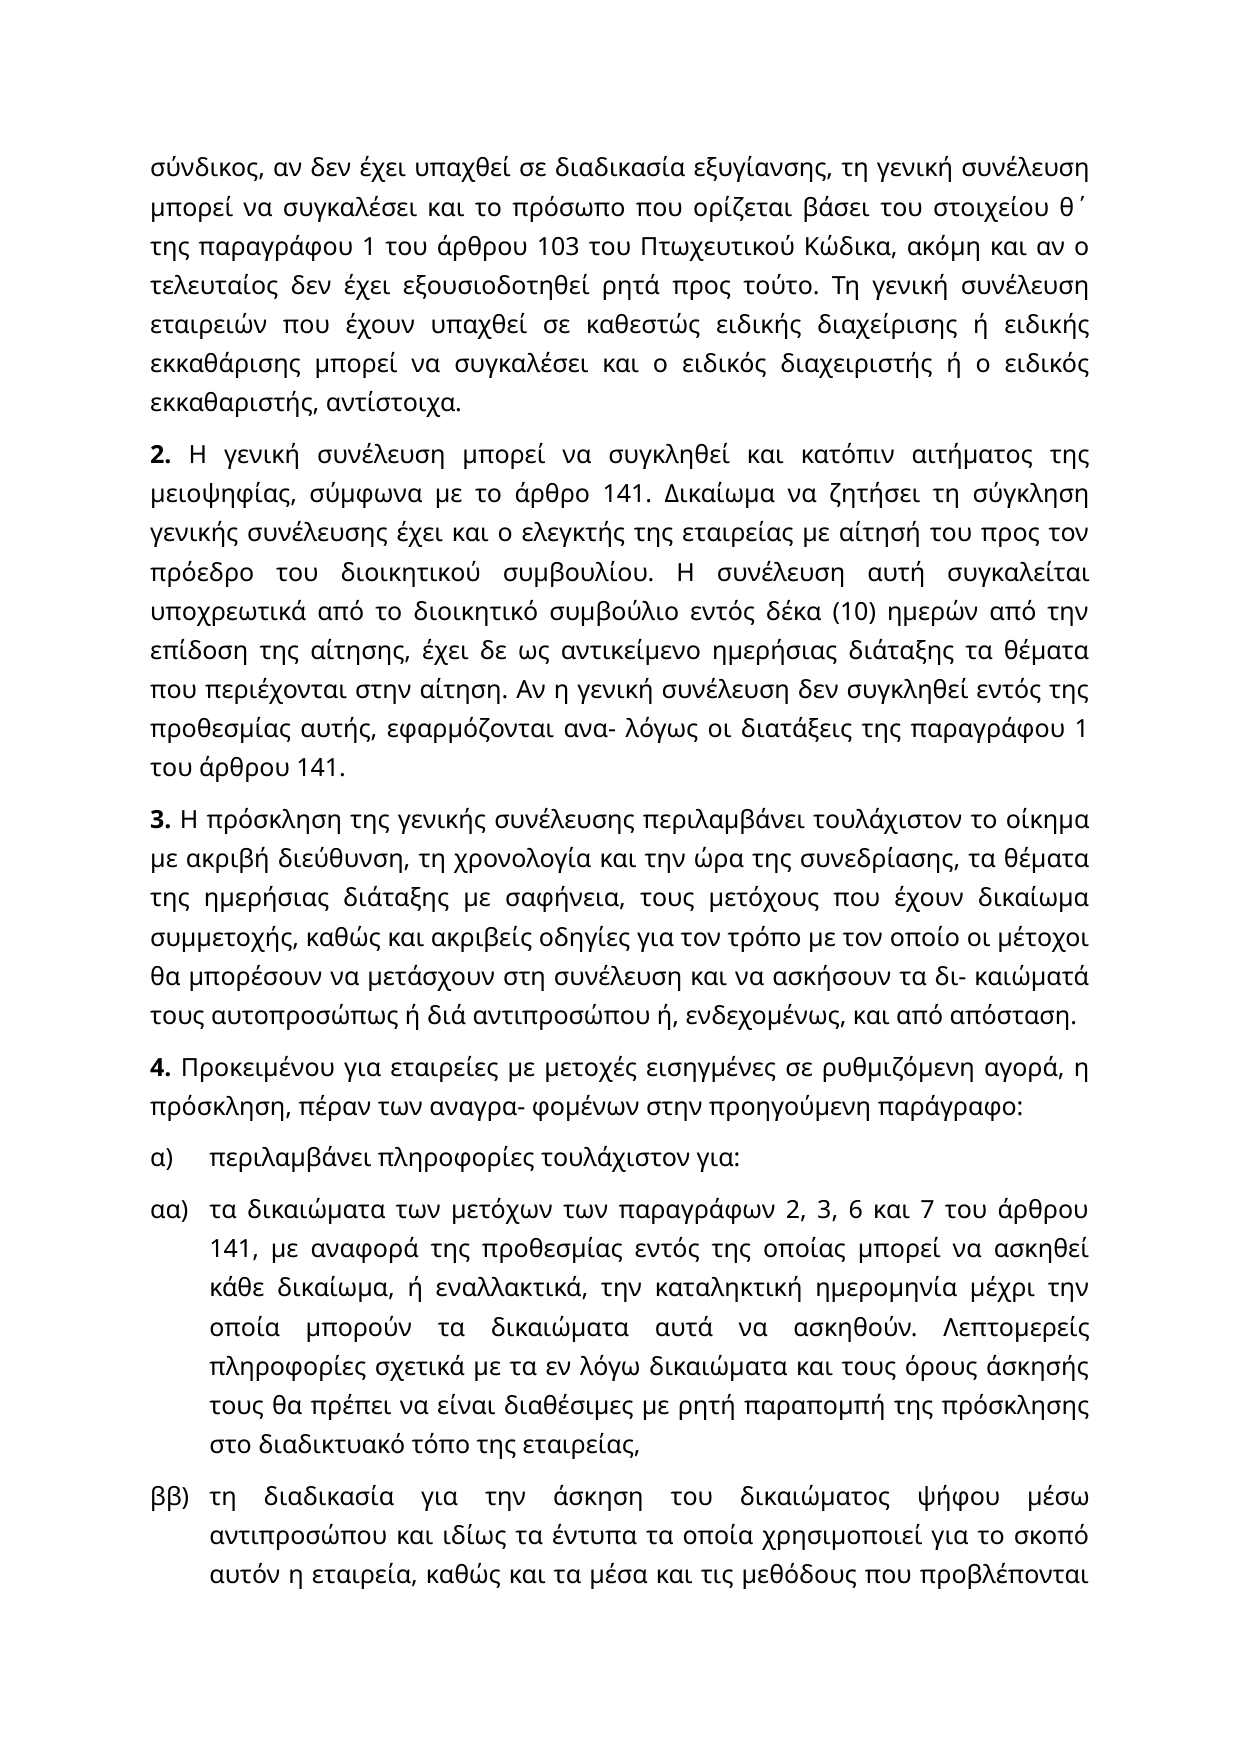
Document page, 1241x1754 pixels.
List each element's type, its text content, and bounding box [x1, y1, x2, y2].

text 2. Η γενική συνέλευση μπορεί να συγκληθεί και κατόπιν αιτήματος της μειοψηφίας, σύμφωνα με το άρθρο 141. Δικαίωμα να ζητήσει τη σύγκληση γενικής συνέλευσης έχει και ο ελεγκτής της εταιρείας με αίτησή του προς τον πρόεδρο του διοικητικού συμβουλίου. Η συνέλευση αυτή συγκαλείται υποχρεωτικά από το διοικητικό συμβούλιο εντός δέκα (10) ημερών από την επίδοση της αίτησης, έχει δε ως αντικείμενο ημερήσιας διάταξης τα θέματα που περιέχονται στην αίτηση. Αν η γενική συνέλευση δεν συγκληθεί εντός της προθεσμίας αυτής, εφαρμόζονται ανα- λόγως οι διατάξεις της παραγράφου 1 του άρθρου 141. [150, 437, 1090, 784]
text 3. Η πρόσκληση της γενικής συνέλευσης περιλαμβάνει τουλάχιστον το οίκημα με ακριβή διεύθυνση, τη χρονολογία και την ώρα της συνεδρίασης, τα θέματα της ημερήσιας διάταξης με σαφήνεια, τους μετόχους που έχουν δικαίωμα συμμετοχής, καθώς και ακριβείς οδηγίες για τον τρόπο με τον οποίο οι μέτοχοι θα μπορέσουν να μετάσχουν στη συνέλευση και να ασκήσουν τα δι- καιώματά τους αυτοπροσώπως ή διά αντιπροσώπου ή, ενδεχομένως, και από απόσταση. [150, 802, 1090, 1032]
list α) περιλαμβάνει πληροφορίες τουλάχιστον για: [150, 1140, 1090, 1174]
list αα) τα δικαιώματα των μετόχων των παραγράφων 2, 3, 6 και 7 του άρθρου 141, με αναφορά της προθεσμίας εντός της οποίας μπορεί να ασκηθεί κάθε δικαίωμα, ή εναλλακτικά, την καταληκτική ημερομηνία μέχρι την οποία μπορούν τα δικαιώματα αυτά να ασκηθούν. Λεπτομερείς πληροφορίες σχετικά με τα εν λόγω δικαιώματα και τους όρους άσκησής τους θα πρέπει να είναι διαθέσιμες με ρητή παραπομπή της πρόσκλησης στο διαδικτυακό τόπο της εταιρείας, [150, 1192, 1090, 1461]
list ββ) τη διαδικασία για την άσκηση του δικαιώματος ψήφου μέσω αντιπροσώπου και ιδίως τα έντυπα τα οποία χρησιμοποιεί για το σκοπό αυτόν η εταιρεία, καθώς και τα μέσα και τις μεθόδους που προβλέπονται [150, 1478, 1090, 1591]
text σύνδικος, αν δεν έχει υπαχθεί σε διαδικασία εξυγίανσης, τη γενική συνέλευση μπορεί να συγκαλέσει και το πρόσωπο που ορίζεται βάσει του στοιχείου θ΄ της παραγράφου 1 του άρθρου 103 του Πτωχευτικού Κώδικα, ακόμη και αν ο τελευταίος δεν έχει εξουσιοδοτηθεί ρητά προς τούτο. Τη γενική συνέλευση εταιρειών που έχουν υπαχθεί σε καθεστώς ειδικής διαχείρισης ή ειδικής εκκαθάρισης μπορεί να συγκαλέσει και ο ειδικός διαχειριστής ή ο ειδικός εκκαθαριστής, αντίστοιχα. [150, 150, 1090, 419]
text 4. Προκειμένου για εταιρείες με μετοχές εισηγμένες σε ρυθμιζόμενη αγορά, η πρόσκληση, πέραν των αναγρα- φομένων στην προηγούμενη παράγραφο: [150, 1049, 1090, 1122]
